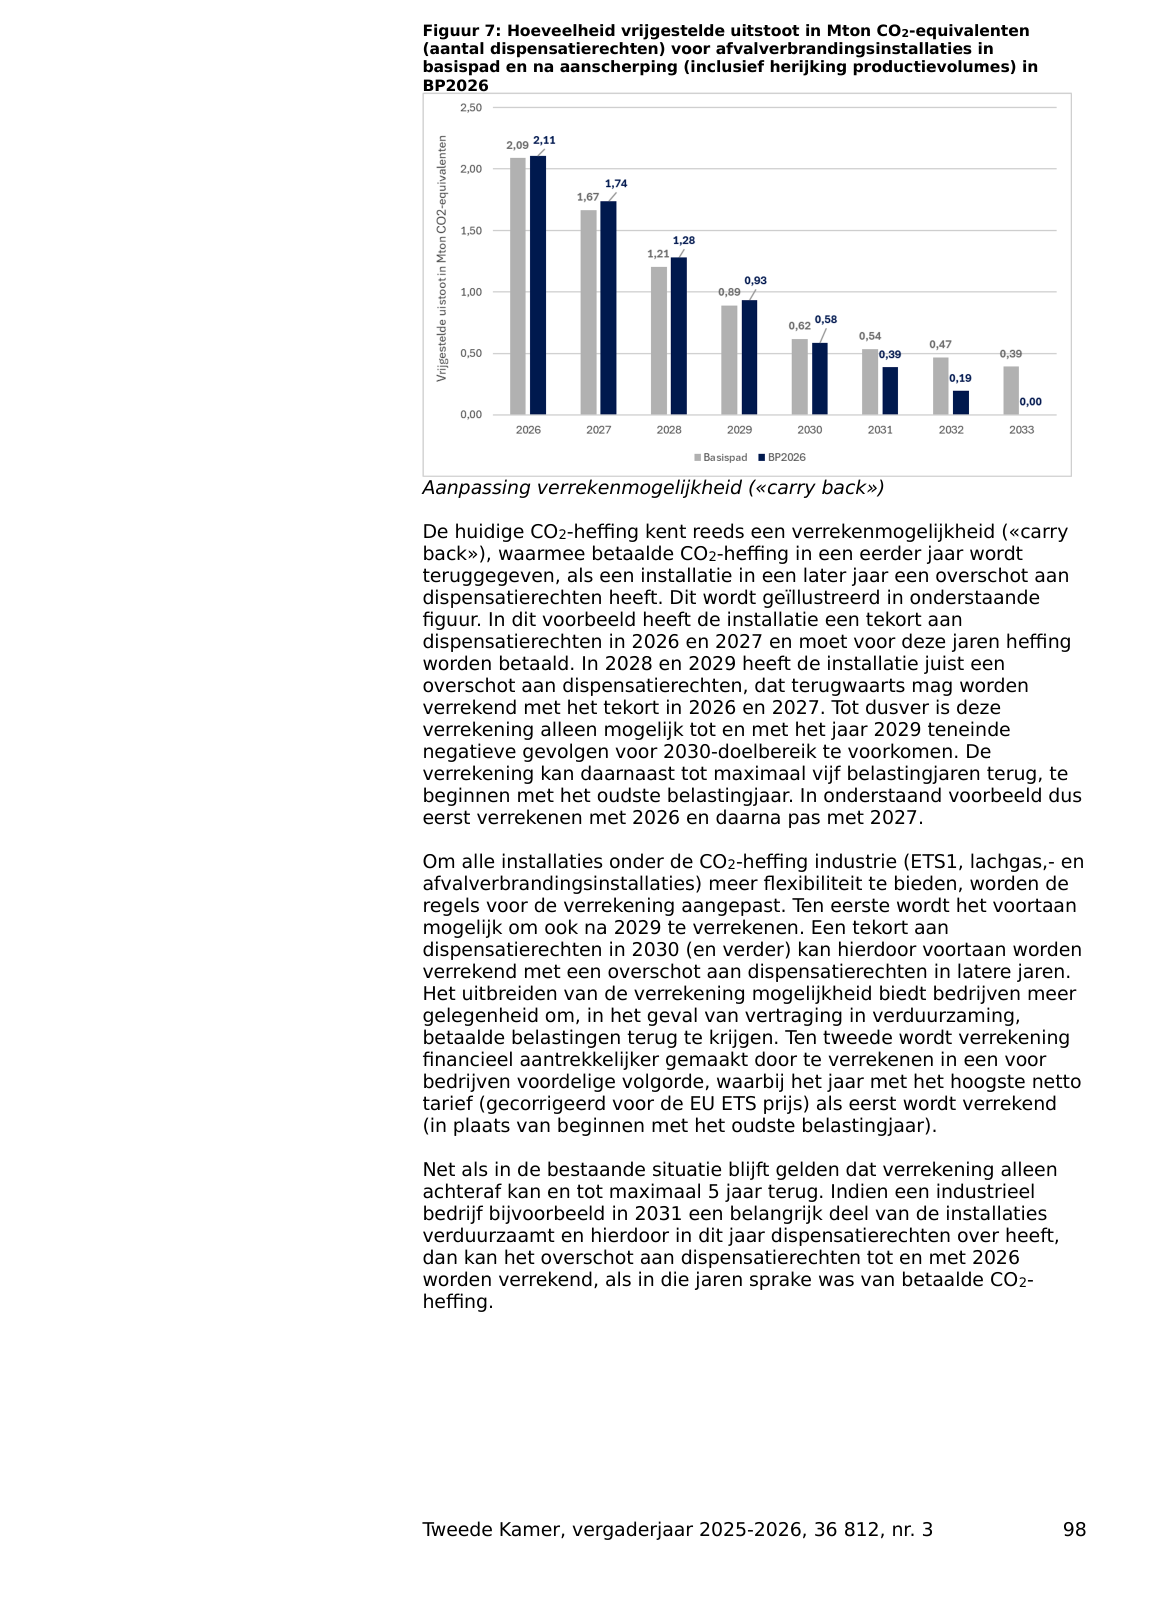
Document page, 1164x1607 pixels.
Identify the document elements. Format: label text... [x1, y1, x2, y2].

text De huidige CO2-heffing kent reeds een verrekenmogelijkheid («carry back»), waarmee betaalde CO2-heffing in een eerder jaar wordt teruggegeven, als een installatie in een later jaar een overschot aan dispensatierechten heeft. Dit wordt geïllustreerd in onderstaande figuur. In dit voorbeeld heeft de installatie een tekort aan dispensatierechten in 2026 en 2027 en moet voor deze jaren heffing worden betaald. In 2028 en 2029 heeft de installatie juist een overschot aan dispensatierechten, dat terugwaarts mag worden verrekend met het tekort in 2026 en 2027. Tot dusver is deze verrekening alleen mogelijk tot en met het jaar 2029 teneinde negatieve gevolgen voor 2030-doelbereik te voorkomen. De verrekening kan daarnaast tot maximaal vijf belastingjaren terug, te beginnen met het oudste belastingjaar. In onderstaand voorbeeld dus eerst verrekenen met 2026 en daarna pas met 2027. [422, 521, 1087, 828]
text Figuur 7: Hoeveelheid vrijgestelde uitstoot in Mton CO2-equivalenten (aantal dispensatierechten) voor afvalverbrandingsinstallaties in basispad en na aanscherping (inclusief herijking productievolumes) in BP2026 [422, 22, 1072, 92]
subtitle Aanpassing verrekenmogelijkheid («carry back») [422, 477, 1087, 499]
text Net als in de bestaande situatie blijft gelden dat verrekening alleen achteraf kan en tot maximaal 5 jaar terug. Indien een industrieel bedrijf bijvoorbeeld in 2031 een belangrijk deel van de installaties verduurzaamt en hierdoor in dit jaar dispensatierechten over heeft, dan kan het overschot aan dispensatierechten tot en met 2026 worden verrekend, als in die jaren sprake was van betaalde CO2-heffing. [422, 1159, 1087, 1312]
picture [422, 92, 1072, 477]
text Om alle installaties onder de CO2-heffing industrie (ETS1, lachgas,- en afvalverbrandingsinstallaties) meer flexibiliteit te bieden, worden de regels voor de verrekening aangepast. Ten eerste wordt het voortaan mogelijk om ook na 2029 te verrekenen. Een tekort aan dispensatierechten in 2030 (en verder) kan hierdoor voortaan worden verrekend met een overschot aan dispensatierechten in latere jaren. Het uitbreiden van de verrekening mogelijkheid biedt bedrijven meer gelegenheid om, in het geval van vertraging in verduurzaming, betaalde belastingen terug te krijgen. Ten tweede wordt verrekening financieel aantrekkelijker gemaakt door te verrekenen in een voor bedrijven voordelige volgorde, waarbij het jaar met het hoogste netto tarief (gecorrigeerd voor de EU ETS prijs) als eerst wordt verrekend (in plaats van beginnen met het oudste belastingjaar). [422, 851, 1087, 1136]
